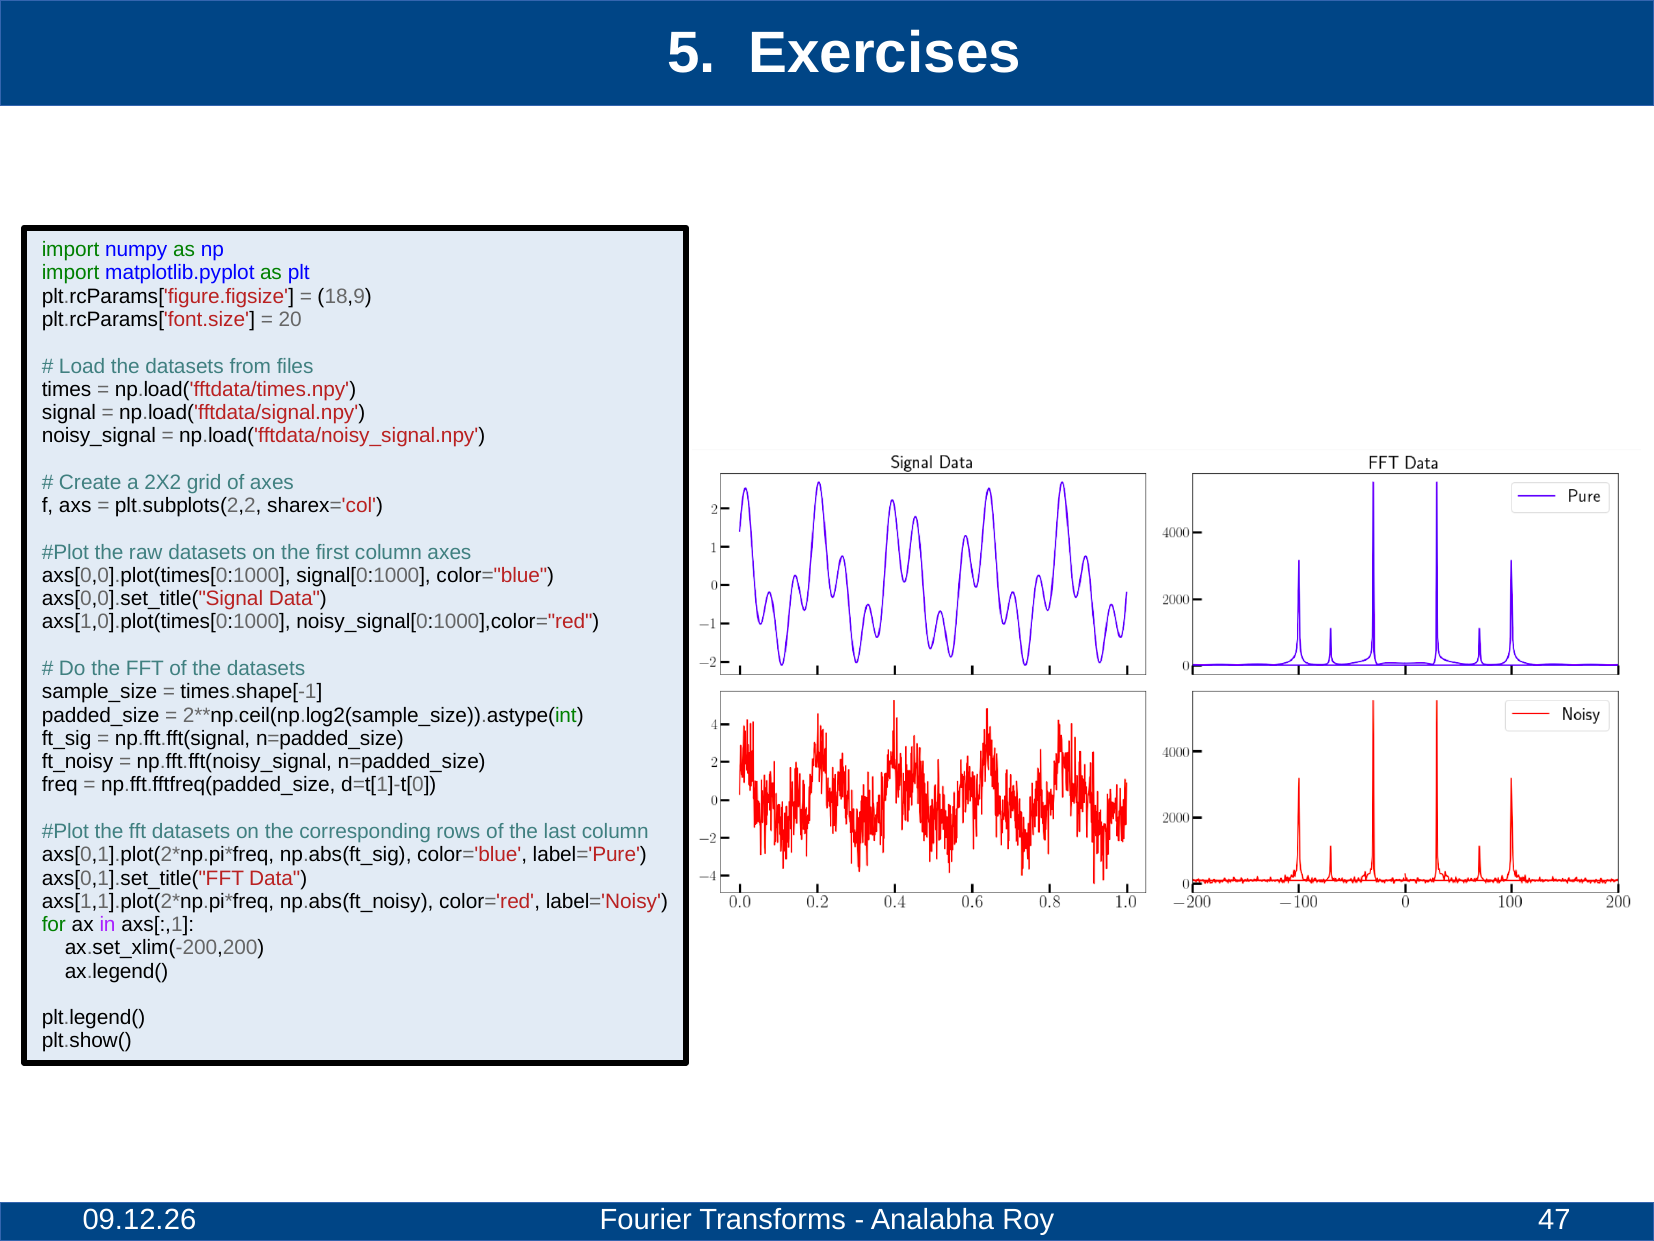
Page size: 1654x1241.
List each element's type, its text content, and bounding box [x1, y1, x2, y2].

title 5. Exercises [0, 0, 1654, 106]
text_box import numpy as np import matplotlib.pyplot as plt plt.rcParams['figure.figsize'] = (18,9) plt.rcParams['font.size'] = 20 # Load the datasets from files times = np.load('fftdata/times.npy') signal = np.load('fftdata/signal.npy') noisy_signal = np.load('fftdata/noisy_signal.npy') # Create a 2X2 grid of axes f, axs = plt.subplots(2,2, sharex='col') #Plot the raw datasets on the first column axes axs[0,0].plot(times[0:1000], signal[0:1000], color="blue") axs[0,0].set_title("Signal Data") axs[1,0].plot(times[0:1000], noisy_signal[0:1000],color="red") # Do the FFT of the datasets sample_size = times.shape[-1] padded_size = 2**np.ceil(np.log2(sample_size)).astype(int) ft_sig = np.fft.fft(signal, n=padded_size) ft_noisy = np.fft.fft(noisy_signal, n=padded_size) freq = np.fft.fftfreq(padded_size, d=t[1]-t[0]) #Plot the fft datasets on the corresponding rows of the last column axs[0,1].plot(2*np.pi*freq, np.abs(ft_sig), color='blue', label='Pure') axs[0,1].set_title("FFT Data") axs[1,1].plot(2*np.pi*freq, np.abs(ft_noisy), color='red', label='Noisy') for ax in axs[:,1]: ax.set_xlim(-200,200) ax.legend() plt.legend() plt.show() [24, 227, 687, 1063]
picture [692, 449, 1641, 924]
